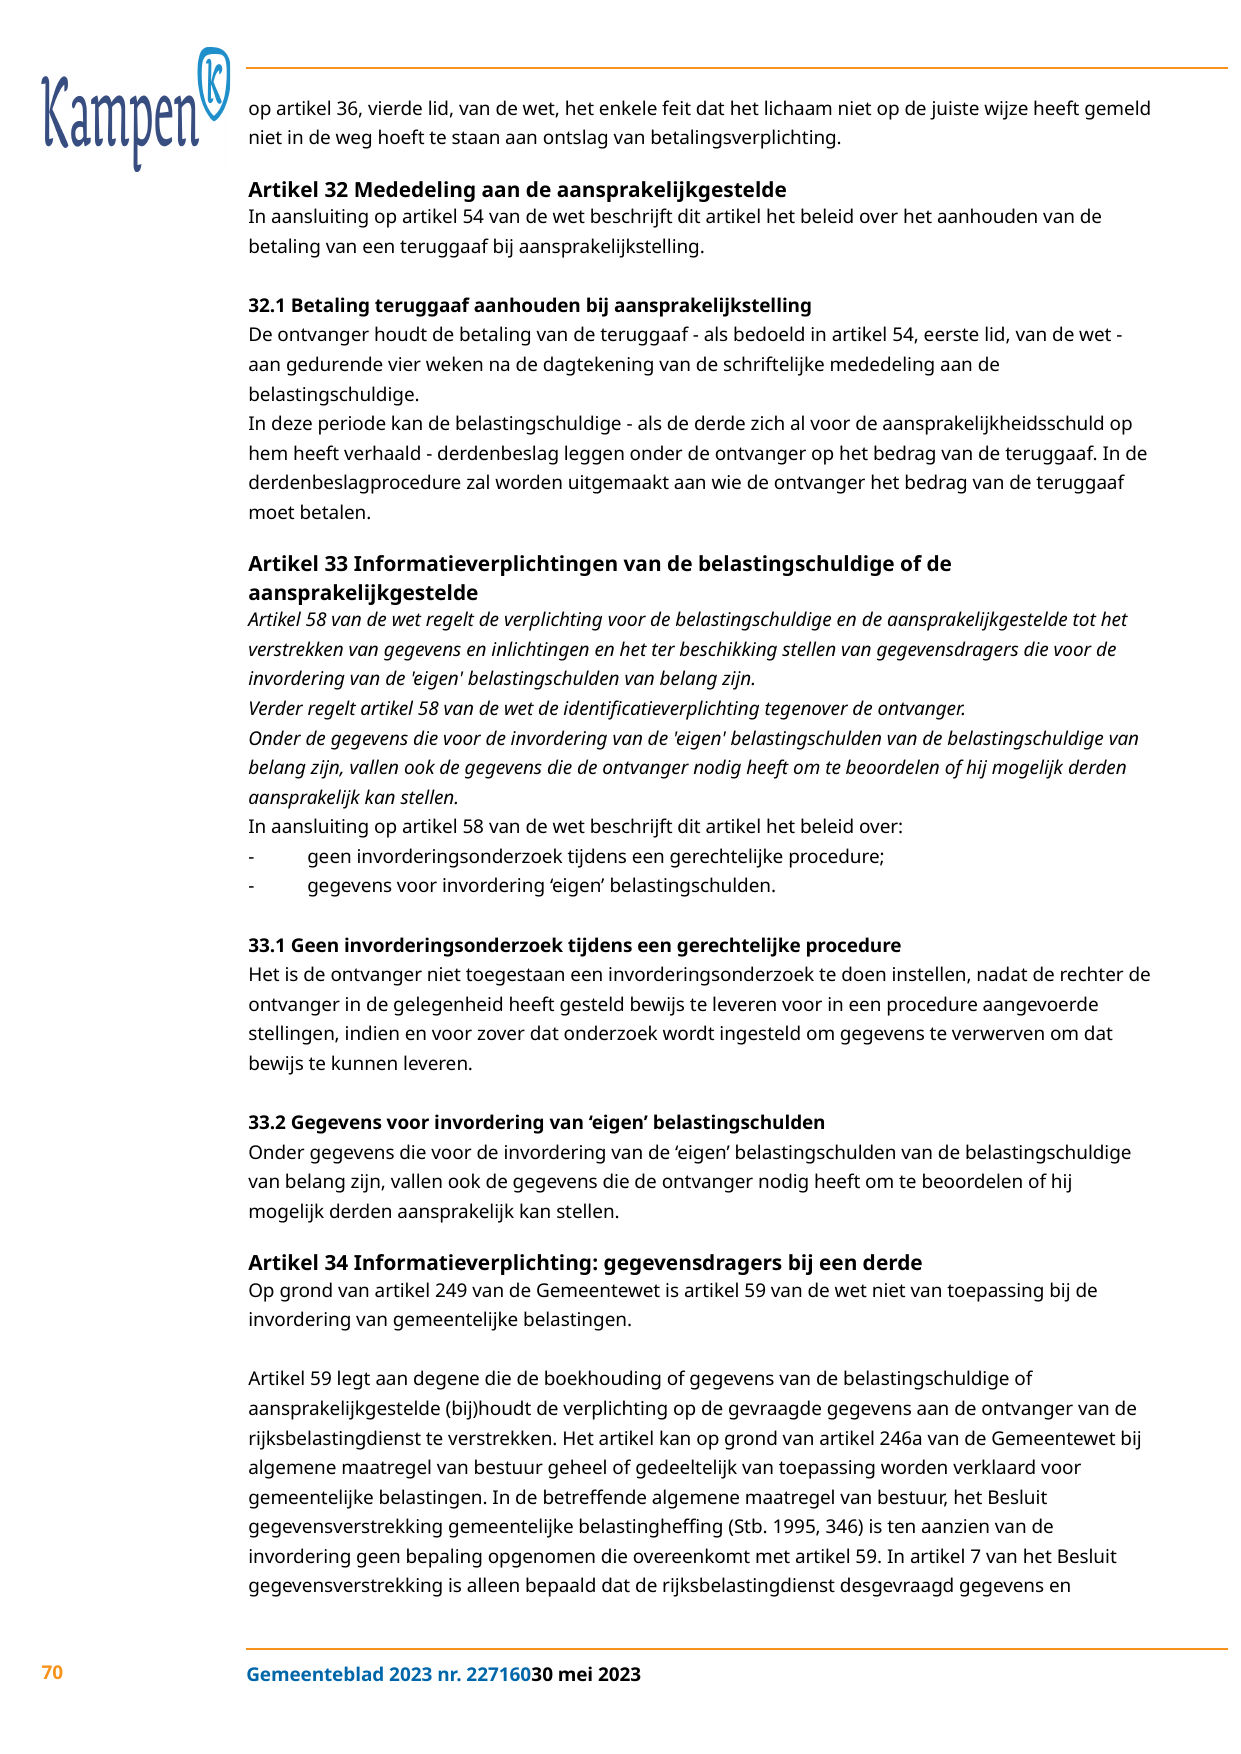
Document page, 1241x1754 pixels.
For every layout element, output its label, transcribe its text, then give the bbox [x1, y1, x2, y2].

text Artikel 58 van de wet regelt de verplichting voor de belastingschuldige en de aansprakelijkgestelde tot het verstrekken van gegevens en inlichtingen en het ter beschikking stellen van gegevensdragers die voor de invordering van de 'eigen' belastingschulden van belang zijn. [248, 606, 1152, 691]
text In aansluiting op artikel 54 van de wet beschrijft dit artikel het beleid over het aanhouden van de betaling van een teruggaaf bij aansprakelijkstelling. [248, 203, 1152, 258]
text Op grond van artikel 249 van de Gemeentewet is artikel 59 van de wet niet van toepassing bij de invordering van gemeentelijke belastingen. [248, 1277, 1152, 1332]
text Onder de gegevens die voor de invordering van de 'eigen' belastingschulden van de belastingschuldige van belang zijn, vallen ook de gegevens die de ontvanger nodig heeft om te beoordelen of hij mogelijk derden aansprakelijk kan stellen. [248, 725, 1152, 809]
text De ontvanger houdt de betaling van de teruggaaf - als bedoeld in artikel 54, eerste lid, van de wet - aan gedurende vier weken na de dagtekening van de schriftelijke mededeling aan de belastingschuldige. [248, 322, 1152, 406]
list geen invorderingsonderzoek tijdens een gerechtelijke procedure; [248, 843, 1152, 869]
picture [41, 47, 231, 172]
text Artikel 32 Mededeling aan de aansprakelijkgestelde [248, 175, 1152, 203]
text op artikel 36, vierde lid, van de wet, het enkele feit dat het lichaam niet op de juiste wijze heeft gemeld niet in de weg hoeft te staan aan ontslag van betalingsverplichting. [248, 95, 1152, 150]
text Artikel 33 Informatieverplichtingen van de belastingschuldige of de aansprakelijkgestelde [248, 549, 1152, 606]
text Het is de ontvanger niet toegestaan een invorderingsonderzoek te doen instellen, nadat de rechter de ontvanger in de gelegenheid heeft gesteld bewijs te leveren voor in een procedure aangevoerde stellingen, indien en voor zover dat onderzoek wordt ingesteld om gegevens te verwerven om dat bewijs te kunnen leveren. [248, 961, 1152, 1076]
text In aansluiting op artikel 58 van de wet beschrijft dit artikel het beleid over: [248, 813, 1152, 839]
text 33.2 Gegevens voor invordering van ‘eigen’ belastingschulden [248, 1109, 1152, 1135]
text In deze periode kan de belastingschuldige - als de derde zich al voor de aansprakelijkheidsschuld op hem heeft verhaald - derdenbeslag leggen onder de ontvanger op het bedrag van de teruggaaf. In de derdenbeslagprocedure zal worden uitgemaakt aan wie de ontvanger het bedrag van de teruggaaf moet betalen. [248, 410, 1152, 525]
text Artikel 34 Informatieverplichting: gegevensdragers bij een derde [248, 1248, 1152, 1277]
text Onder gegevens die voor de invordering van de ‘eigen’ belastingschulden van de belastingschuldige van belang zijn, vallen ook de gegevens die de ontvanger nodig heeft om te beoordelen of hij mogelijk derden aansprakelijk kan stellen. [248, 1139, 1152, 1224]
text 32.1 Betaling teruggaaf aanhouden bij aansprakelijkstelling [248, 292, 1152, 318]
text Artikel 59 legt aan degene die de boekhouding of gegevens van de belastingschuldige of aansprakelijkgestelde (bij)houdt de verplichting op de gevraagde gegevens aan de ontvanger van de rijksbelastingdienst te verstrekken. Het artikel kan op grond van artikel 246a van de Gemeentewet bij algemene maatregel van bestuur geheel of gedeeltelijk van toepassing worden verklaard voor gemeentelijke belastingen. In de betreffende algemene maatregel van bestuur, het Besluit gegevensverstrekking gemeentelijke belastingheffing (Stb. 1995, 346) is ten aanzien van de invordering geen bepaling opgenomen die overeenkomt met artikel 59. In artikel 7 van het Besluit gegevensverstrekking is alleen bepaald dat de rijksbelastingdienst desgevraagd gegevens en [248, 1366, 1152, 1598]
text Verder regelt artikel 58 van de wet de identificatieverplichting tegenover de ontvanger. [248, 695, 1152, 721]
text 33.1 Geen invorderingsonderzoek tijdens een gerechtelijke procedure [248, 932, 1152, 957]
list gegevens voor invordering ‘eigen’ belastingschulden. [248, 873, 1152, 898]
